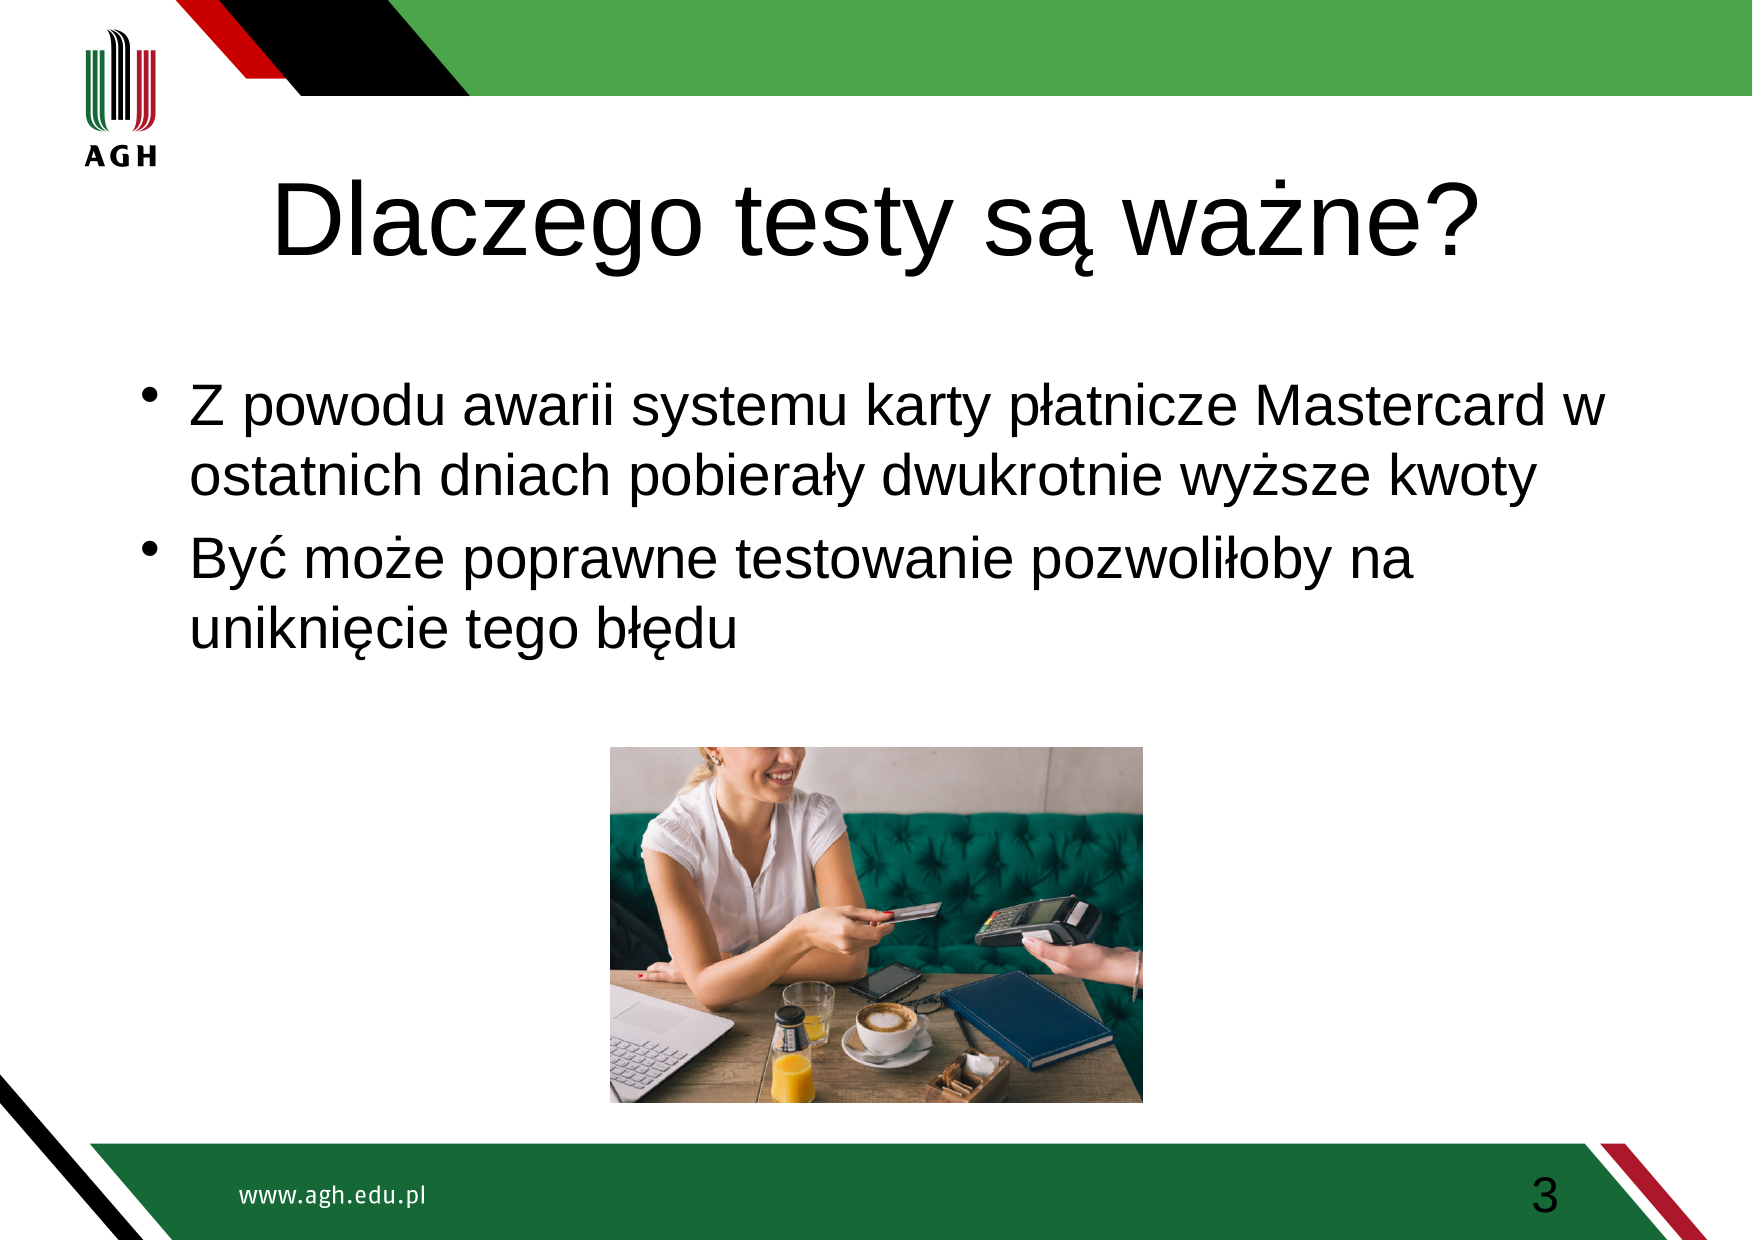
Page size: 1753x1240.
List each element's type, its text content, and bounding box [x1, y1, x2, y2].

picture [0, 0, 1753, 1240]
title Dlaczego testy są ważne? [131, 110, 1622, 317]
list Z powodu awarii systemu karty płatnicze Mastercard w ostatnich dniach pobierały dwukrotnie wyższe kwoty Być może poprawne testowanie pozwoliłoby na uniknięcie tego błędu [131, 358, 1622, 714]
